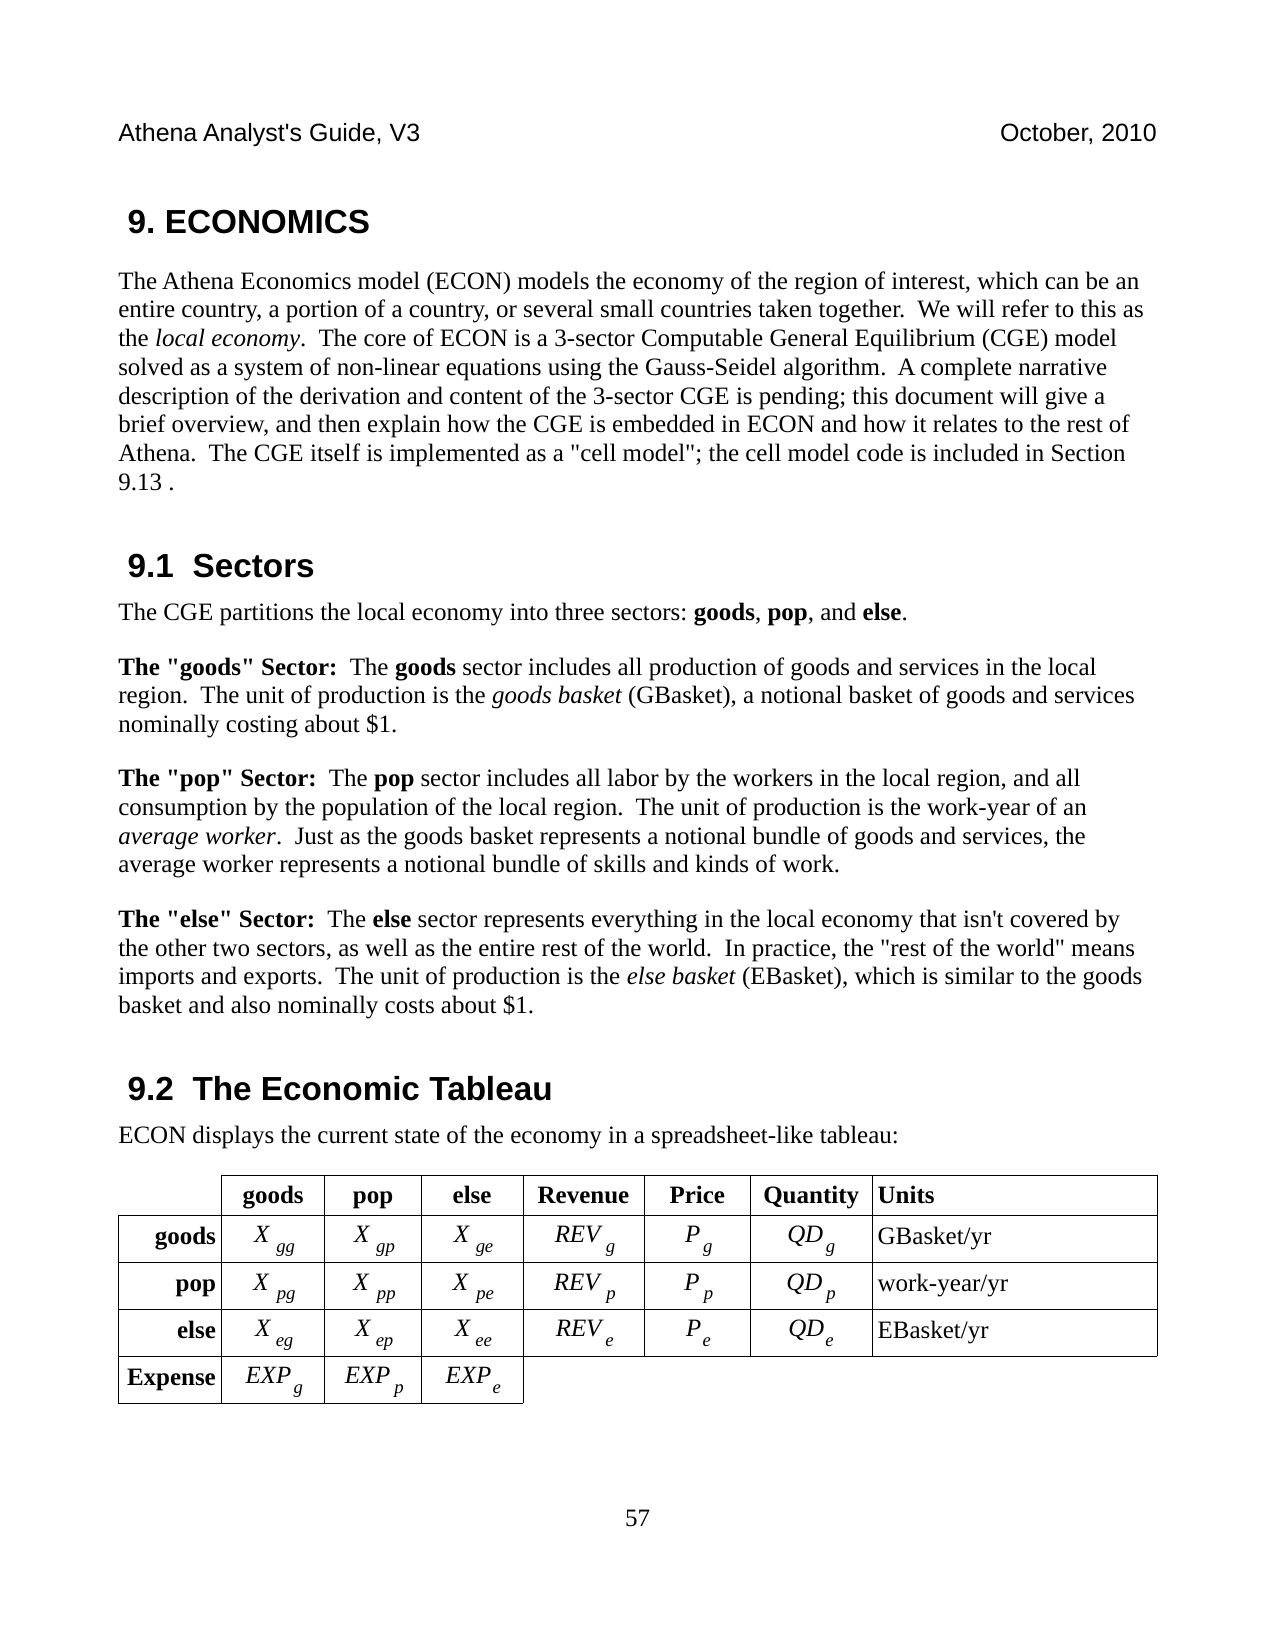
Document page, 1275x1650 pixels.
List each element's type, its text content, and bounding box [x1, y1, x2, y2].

table_cell [222, 1263, 324, 1309]
table_cell goods [119, 1216, 221, 1262]
table_cell [872, 1357, 1157, 1403]
table_cell [644, 1357, 750, 1403]
table_cell [751, 1216, 872, 1262]
subtitle Sectors [118, 546, 1157, 585]
table_cell [325, 1263, 421, 1309]
table_cell [422, 1263, 523, 1309]
text The "pop" Sector: The pop sector includes all labor by the workers in the local region, and all consumption by the population of the local region. The unit of production is the work-year of an average worker. Just as the goods basket represents a notional bundle of goods and services, the average worker represents a notional bundle of skills and kinds of work. [118, 763, 1157, 878]
table_cell [222, 1216, 324, 1262]
text The "else" Sector: The else sector represents everything in the local economy that isn't covered by the other two sectors, as well as the entire rest of the world. In practice, the "rest of the world" means imports and exports. The unit of production is the else basket (EBasket), which is similar to the goods basket and also nominally costs about $1. [118, 904, 1157, 1019]
table_cell [222, 1310, 324, 1356]
table_cell work-year/yr [873, 1263, 1157, 1309]
table_cell [422, 1357, 523, 1403]
table_cell Expense [119, 1357, 221, 1403]
table_cell [645, 1263, 750, 1309]
table_header pop [325, 1176, 421, 1215]
table_header Price [645, 1176, 750, 1215]
table_cell [751, 1263, 872, 1309]
subtitle Economics [118, 202, 1157, 240]
table_cell [645, 1310, 750, 1356]
text The "goods" Sector: The goods sector includes all production of goods and services in the local region. The unit of production is the goods basket (GBasket), a notional basket of goods and services nominally costing about $1. [118, 652, 1157, 738]
table_cell [524, 1357, 644, 1403]
text The Athena Economics model (ECON) models the economy of the region of interest, which can be an entire country, a portion of a country, or several small countries taken together. We will refer to this as the local economy. The core of ECON is a 3-sector Computable General Equilibrium (CGE) model solved as a system of non-linear equations using the Gauss-Seidel algorithm. A complete narrative description of the derivation and content of the 3-sector CGE is pending; this document will give a brief overview, and then explain how the CGE is embedded in ECON and how it relates to the rest of Athena. The CGE itself is implemented as a "cell model"; the cell model code is included in Section 9.13 . [118, 266, 1157, 496]
table_cell [750, 1357, 872, 1403]
table_header [118, 1175, 221, 1215]
table_cell EBasket/yr [873, 1310, 1157, 1356]
table_header goods [222, 1176, 324, 1215]
table_header else [422, 1176, 523, 1215]
table_cell [524, 1216, 644, 1262]
table_cell [325, 1310, 421, 1356]
table_cell else [119, 1310, 221, 1356]
table_cell GBasket/yr [873, 1216, 1157, 1262]
table_cell [524, 1310, 644, 1356]
text ECON displays the current state of the economy in a spreadsheet-like tableau: [118, 1120, 1157, 1149]
text The CGE partitions the local economy into three sectors: goods, pop, and else. [118, 597, 1157, 626]
subtitle The Economic Tableau [118, 1069, 1157, 1108]
table_header Quantity [751, 1176, 872, 1215]
table_cell [751, 1310, 872, 1356]
table_cell [645, 1216, 750, 1262]
table_cell [325, 1357, 421, 1403]
table_cell [325, 1216, 421, 1262]
table_cell [222, 1357, 324, 1403]
table_header Revenue [524, 1176, 644, 1215]
table_cell [422, 1310, 523, 1356]
table_cell pop [119, 1263, 221, 1309]
table_cell [422, 1216, 523, 1262]
table_cell [524, 1263, 644, 1309]
table_header Units [873, 1176, 1157, 1215]
